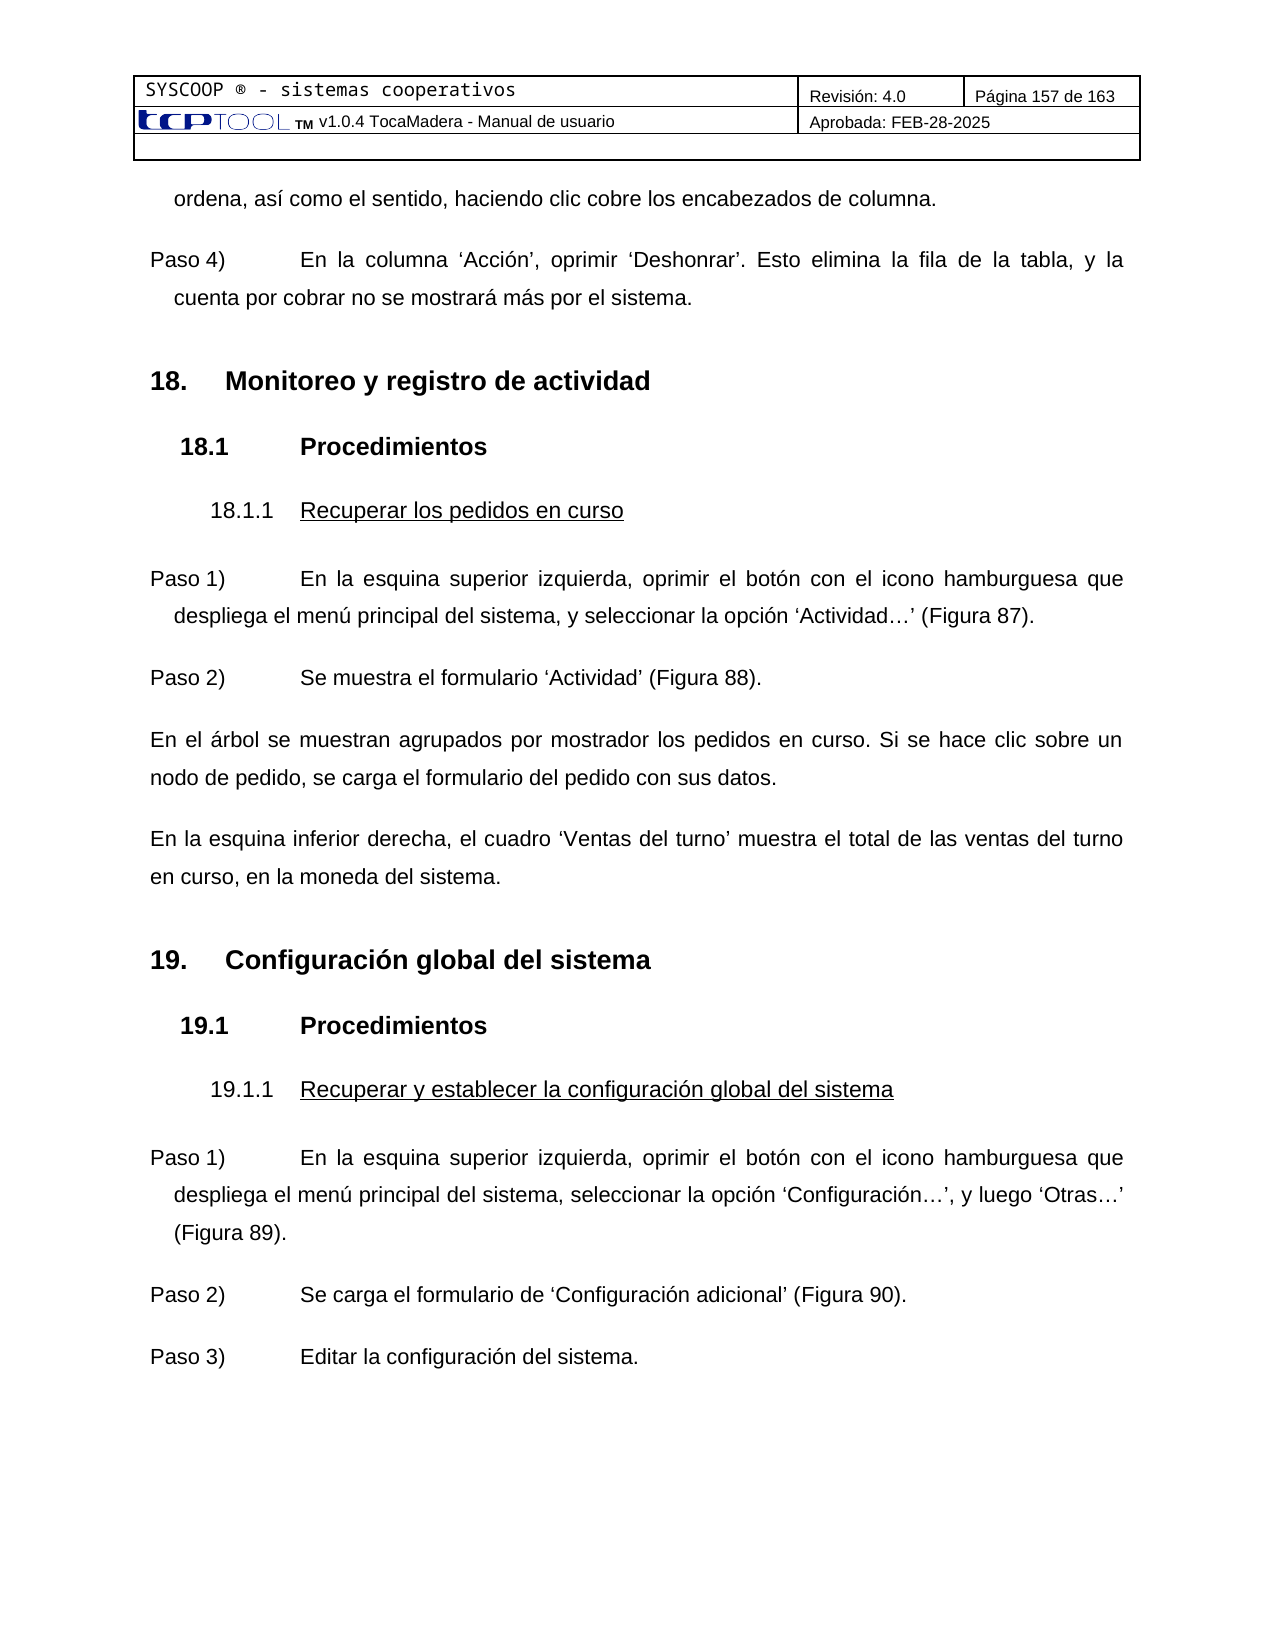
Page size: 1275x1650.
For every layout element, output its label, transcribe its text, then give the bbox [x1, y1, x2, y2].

list En la esquina superior izquierda, oprimir el botón con el icono hamburguesa que despliega el menú principal del sistema, seleccionar la opción ‘Configuración…’, y luego ‘Otras…’ (Figura 89). [150, 1144, 1125, 1245]
subtitle Recuperar los pedidos en curso [210, 497, 1125, 523]
list Editar la configuración del sistema. [150, 1343, 1125, 1369]
subtitle Recuperar y establecer la configuración global del sistema [210, 1076, 1125, 1102]
list En la columna ‘Acción’, oprimir ‘Deshonrar’. Esto elimina la fila de la tabla, y la cuenta por cobrar no se mostrará más por el sistema. [150, 247, 1125, 310]
picture [138, 110, 290, 130]
list ordena, así como el sentido, haciendo clic cobre los encabezados de columna. [150, 186, 1125, 211]
subtitle Procedimientos [180, 432, 1125, 461]
text En la esquina inferior derecha, el cuadro ‘Ventas del turno’ muestra el total de las ventas del turno en curso, en la moneda del sistema. [150, 826, 1125, 889]
text En el árbol se muestran agrupados por mostrador los pedidos en curso. Si se hace clic sobre un nodo de pedido, se carga el formulario del pedido con sus datos. [150, 727, 1125, 790]
subtitle Monitoreo y registro de actividad [150, 365, 1125, 396]
subtitle Configuración global del sistema [150, 944, 1125, 975]
list Se muestra el formulario ‘Actividad’ (Figura 88). [150, 665, 1125, 690]
list En la esquina superior izquierda, oprimir el botón con el icono hamburguesa que despliega el menú principal del sistema, y seleccionar la opción ‘Actividad…’ (Figura 87). [150, 565, 1125, 628]
list Se carga el formulario de ‘Configuración adicional’ (Figura 90). [150, 1282, 1125, 1307]
subtitle Procedimientos [180, 1011, 1125, 1040]
